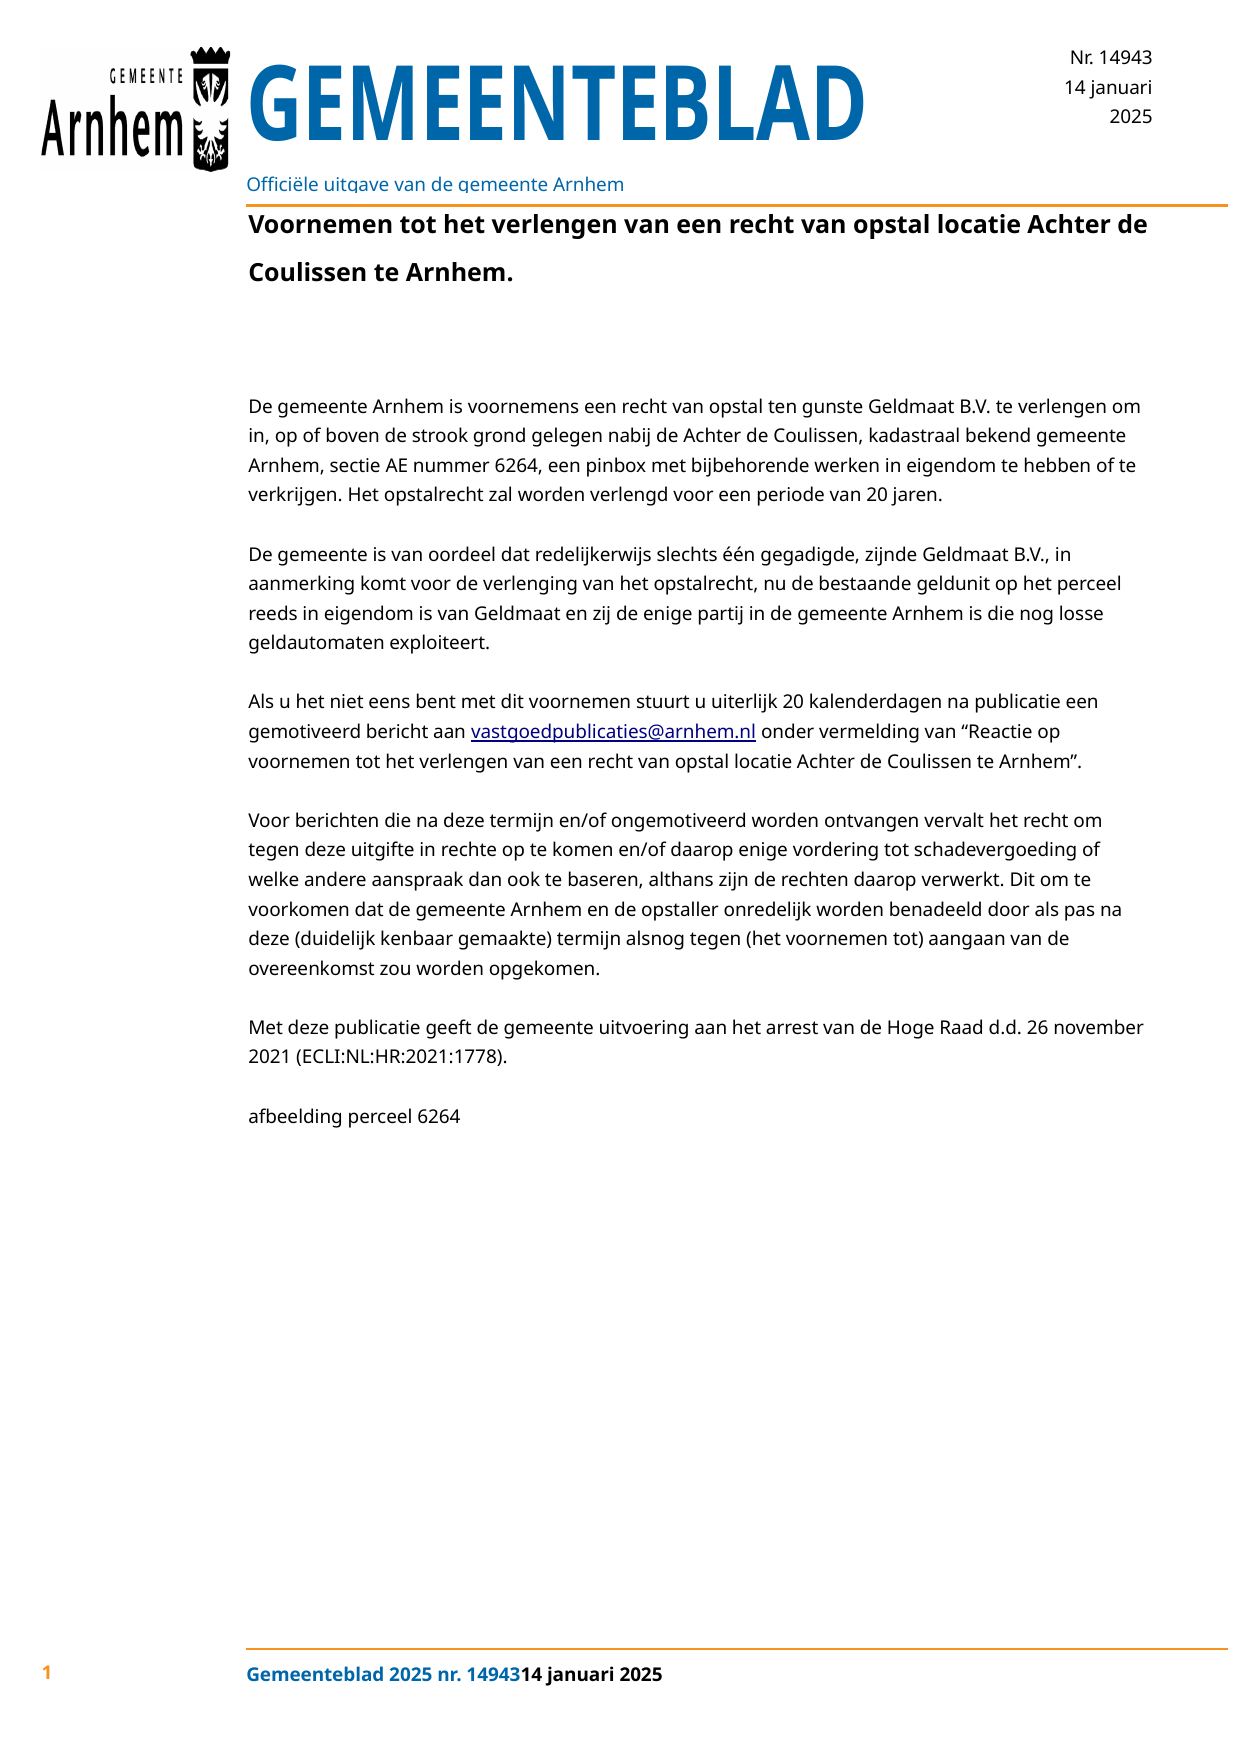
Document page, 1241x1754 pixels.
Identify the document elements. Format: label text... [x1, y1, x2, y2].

text Voor berichten die na deze termijn en/of ongemotiveerd worden ontvangen vervalt het recht om tegen deze uitgifte in rechte op te komen en/of daarop enige vordering tot schadevergoeding of welke andere aanspraak dan ook te baseren, althans zijn de rechten daarop verwerkt. Dit om te voorkomen dat de gemeente Arnhem en de opstaller onredelijk worden benadeeld door als pas na deze (duidelijk kenbaar gemaakte) termijn alsnog tegen (het voornemen tot) aangaan van de overeenkomst zou worden opgekomen. [248, 807, 1152, 981]
text Met deze publicatie geeft de gemeente uitvoering aan het arrest van de Hoge Raad d.d. 26 november 2021 (ECLI:NL:HR:2021:1778). [248, 1014, 1152, 1069]
text afbeelding perceel 6264 [248, 1103, 1152, 1129]
text De gemeente is van oordeel dat redelijkerwijs slechts één gegadigde, zijnde Geldmaat B.V., in aanmerking komt voor de verlenging van het opstalrecht, nu de bestaande geldunit op het perceel reeds in eigendom is van Geldmaat en zij de enige partij in de gemeente Arnhem is die nog losse geldautomaten exploiteert. [248, 541, 1152, 655]
text De gemeente Arnhem is voornemens een recht van opstal ten gunste Geldmaat B.V. te verlengen om in, op of boven de strook grond gelegen nabij de Achter de Coulissen, kadastraal bekend gemeente Arnhem, sectie AE nummer 6264, een pinbox met bijbehorende werken in eigendom te hebben of te verkrijgen. Het opstalrecht zal worden verlengd voor een periode van 20 jaren. [248, 393, 1152, 507]
text Voornemen tot het verlengen van een recht van opstal locatie Achter de Coulissen te Arnhem. [248, 207, 1152, 288]
picture [41, 47, 231, 172]
text Als u het niet eens bent met dit voornemen stuurt u uiterlijk 20 kalenderdagen na publicatie een gemotiveerd bericht aan vastgoedpublicaties@arnhem.nl onder vermelding van “Reactie op voornemen tot het verlengen van een recht van opstal locatie Achter de Coulissen te Arnhem”. [248, 689, 1152, 774]
